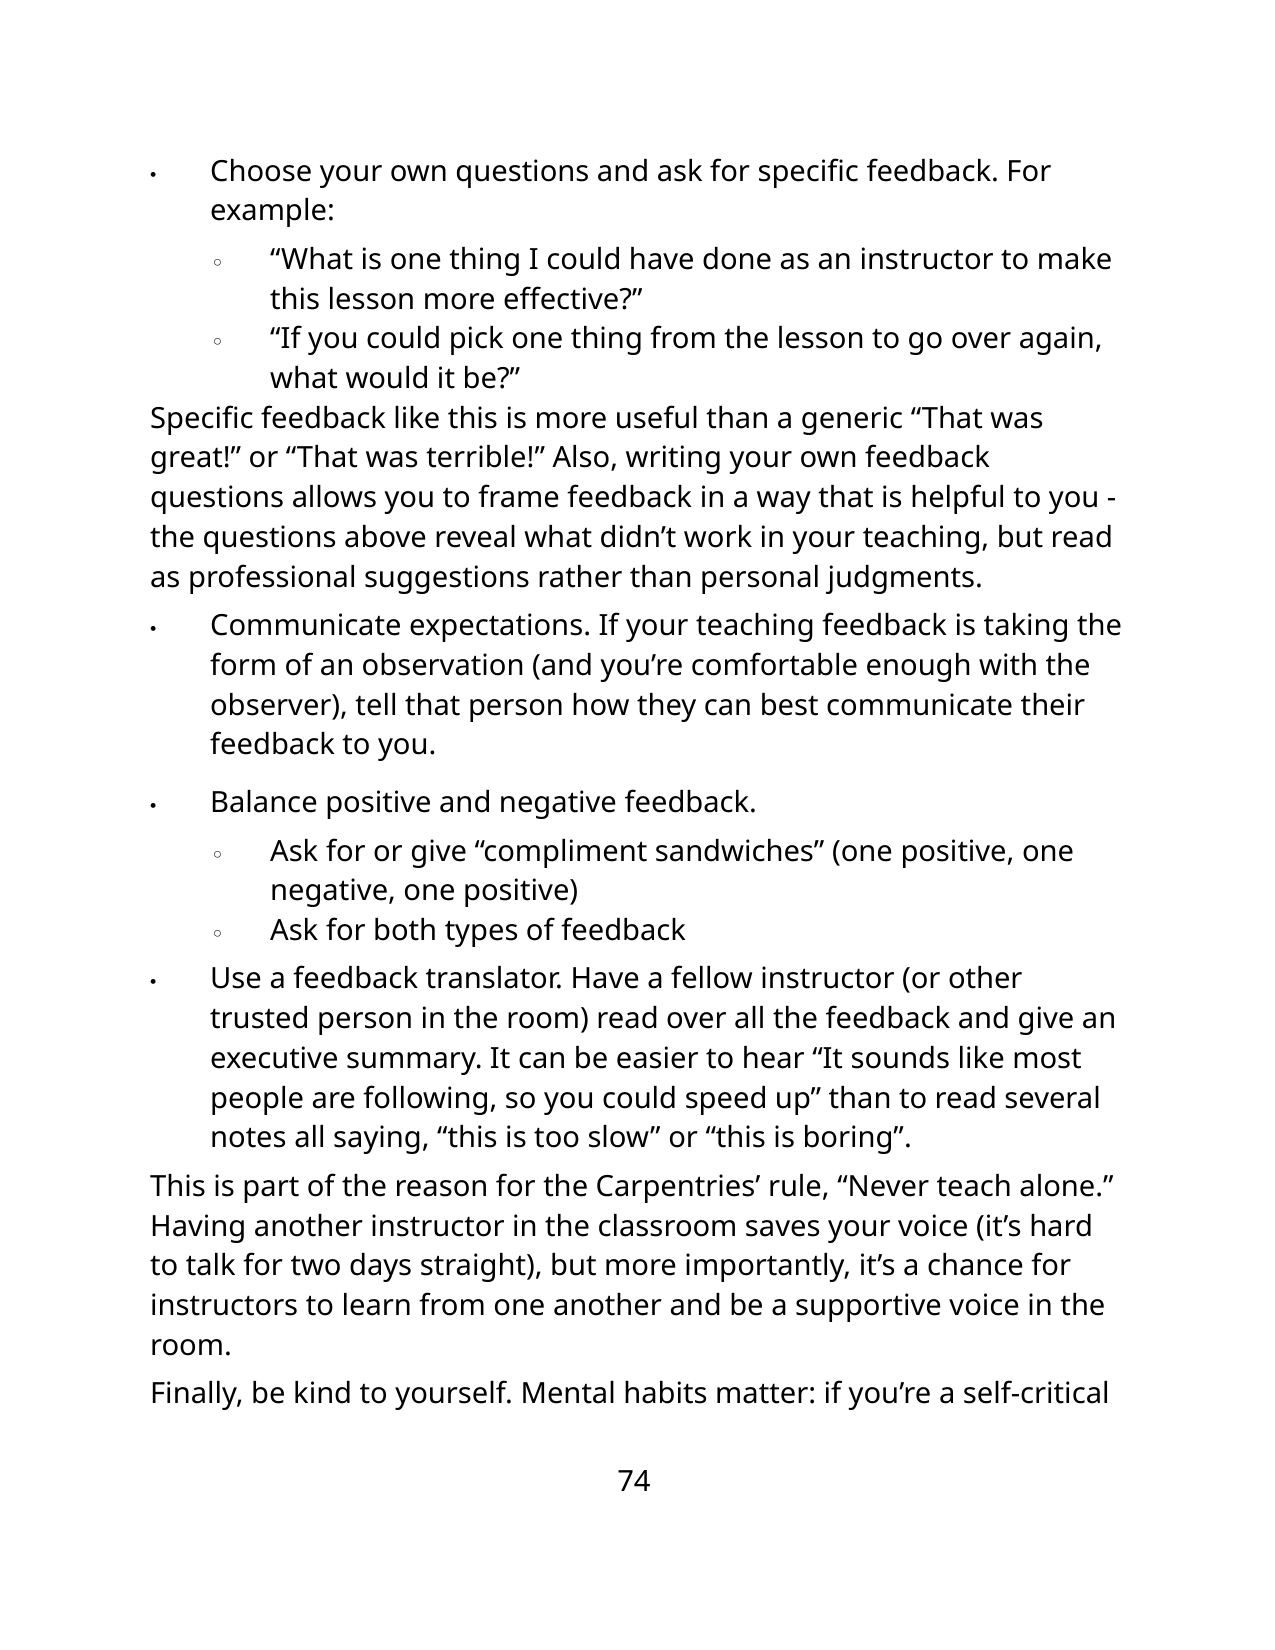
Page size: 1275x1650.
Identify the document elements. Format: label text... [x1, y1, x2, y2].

list Ask for or give “compliment sandwiches” (one positive, one negative, one positive) [210, 830, 1125, 909]
list Balance positive and negative feedback. [150, 781, 1125, 821]
text Finally, be kind to yourself. Mental habits matter: if you’re a self-critical [150, 1373, 1125, 1412]
list Communicate expectations. If your teaching feedback is taking the form of an observation (and you’re comfortable enough with the observer), tell that person how they can best communicate their feedback to you. [150, 604, 1125, 763]
text Specific feedback like this is more useful than a generic “That was great!” or “That was terrible!” Also, writing your own feedback questions allows you to frame feedback in a way that is helpful to you - the questions above reveal what didn’t work in your teaching, but read as professional suggestions rather than personal judgments. [150, 397, 1125, 596]
list Use a feedback translator. Have a fellow instructor (or other trusted person in the room) read over all the feedback and give an executive summary. It can be easier to hear “It sounds like most people are following, so you could speed up” than to read several notes all saying, “this is too slow” or “this is boring”. [150, 958, 1125, 1156]
list “If you could pick one thing from the lesson to go over again, what would it be?” [210, 318, 1125, 397]
list Ask for both types of feedback [210, 909, 1125, 949]
text This is part of the reason for the Carpentries’ rule, “Never teach alone.” Having another instructor in the classroom saves your voice (it’s hard to talk for two days straight), but more importantly, it’s a chance for instructors to learn from one another and be a supportive voice in the room. [150, 1165, 1125, 1364]
list Choose your own questions and ask for specific feedback. For example: [150, 150, 1125, 229]
list “What is one thing I could have done as an instructor to make this lesson more effective?” [210, 238, 1125, 318]
